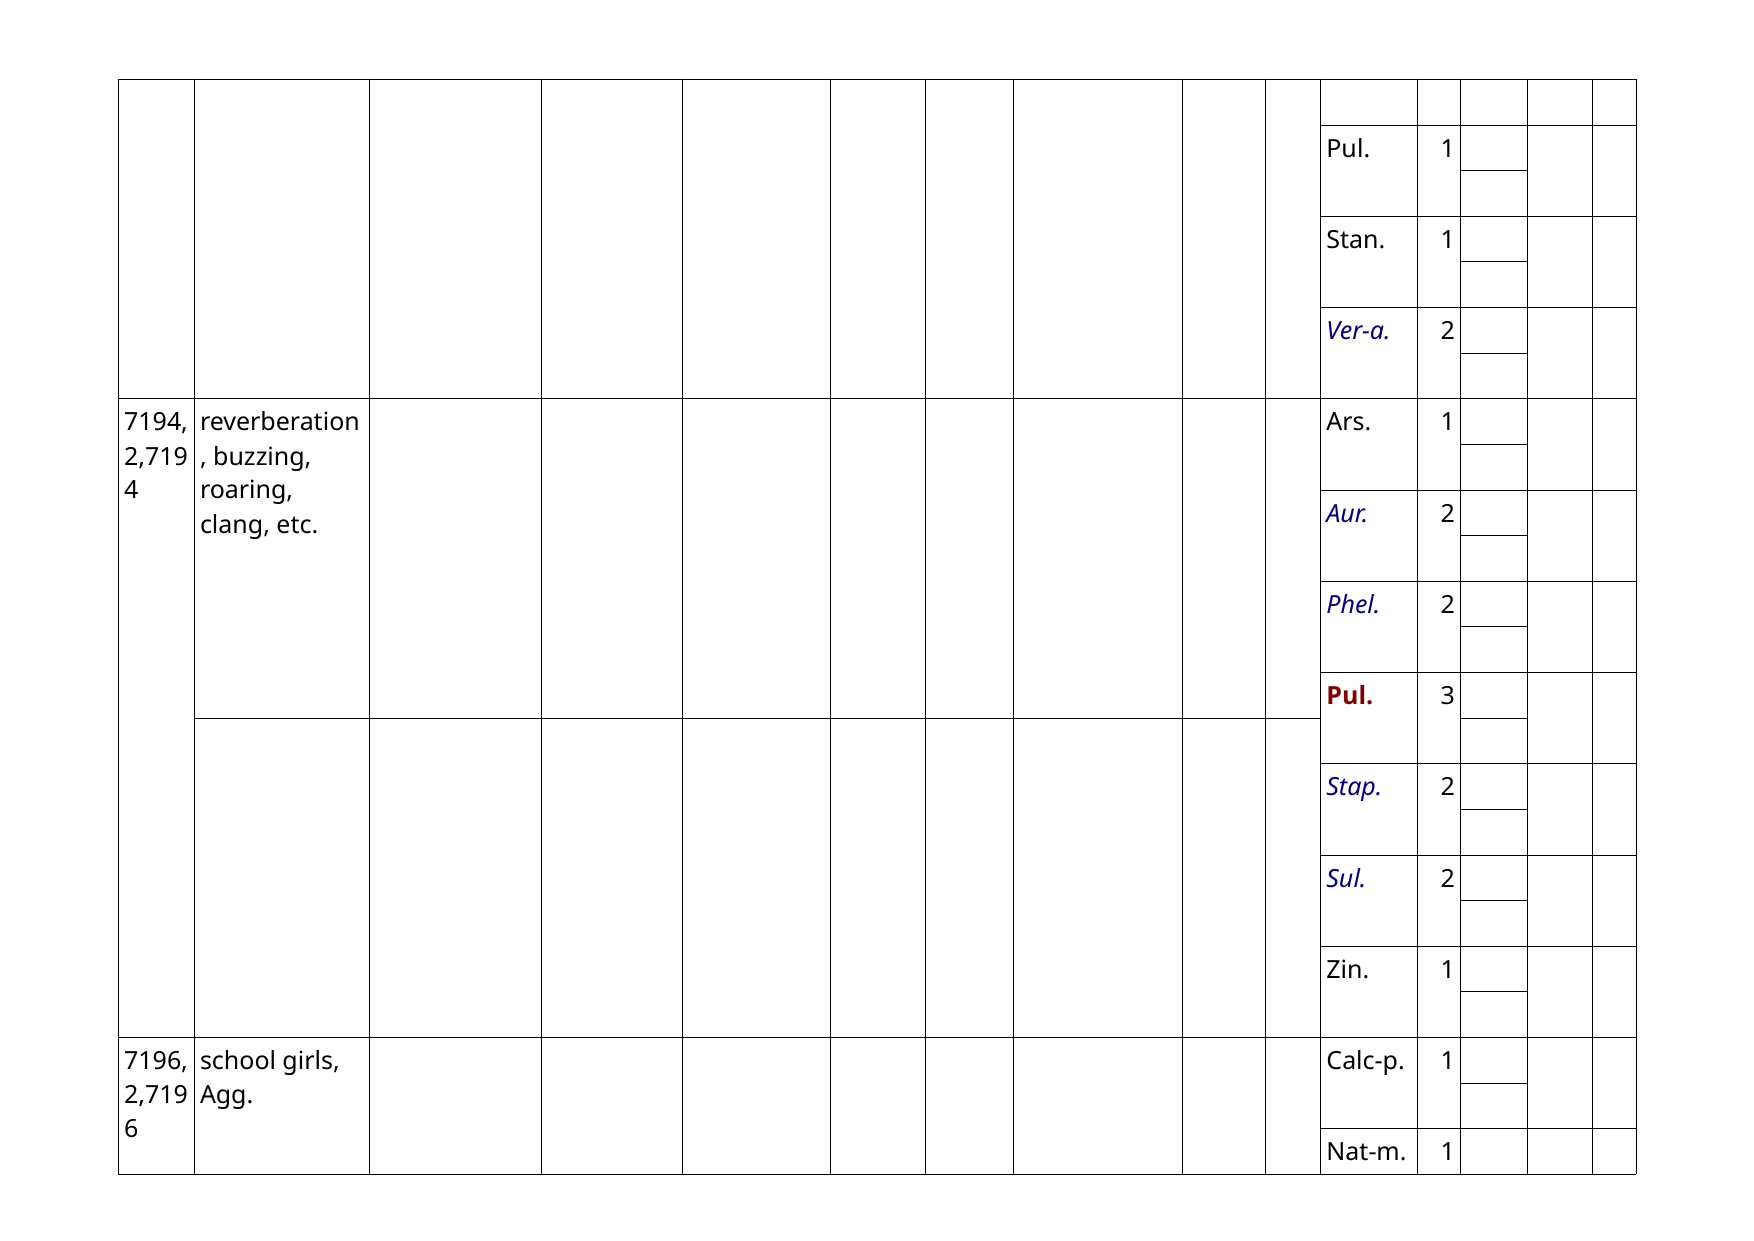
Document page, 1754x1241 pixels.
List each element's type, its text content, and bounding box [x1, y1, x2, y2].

table_cell Pul. [1321, 126, 1417, 216]
table_cell [683, 80, 830, 398]
table_cell Ars. [1321, 399, 1417, 489]
table_cell [1266, 399, 1320, 718]
table_cell [1266, 1038, 1320, 1174]
table_cell [1593, 491, 1636, 581]
table_cell [370, 719, 541, 1037]
table_cell [119, 80, 194, 398]
table_cell [370, 399, 541, 718]
table_cell [1461, 856, 1527, 900]
table_cell [1461, 673, 1527, 718]
table_cell [926, 719, 1013, 1037]
table_cell [1528, 126, 1592, 216]
table_cell Stan. [1321, 217, 1417, 307]
table_cell [683, 1038, 830, 1174]
table_cell 1 [1418, 1038, 1460, 1128]
table_cell [1461, 262, 1527, 307]
table_cell [1183, 719, 1265, 1037]
table_cell [1461, 536, 1527, 581]
table_cell [1528, 1038, 1592, 1128]
table_cell [1593, 856, 1636, 946]
table_cell [1461, 354, 1527, 398]
table_cell [1461, 947, 1527, 991]
table_cell [1461, 126, 1527, 170]
table_cell [1528, 491, 1592, 581]
table_cell [1461, 719, 1527, 763]
table_cell [926, 1038, 1013, 1174]
table_cell 1 [1418, 1129, 1460, 1174]
table_cell Nat-m. [1321, 1129, 1417, 1174]
table_cell [1593, 1129, 1636, 1174]
table_cell [195, 719, 369, 1037]
table_cell [1461, 80, 1527, 124]
table_cell 7194,2,7194 [119, 399, 194, 1037]
table_cell [1418, 80, 1460, 124]
table_cell 1 [1418, 399, 1460, 489]
table_cell [1321, 80, 1417, 124]
table_cell [1461, 1038, 1527, 1083]
table_cell Aur. [1321, 491, 1417, 581]
table_cell [1528, 1129, 1592, 1174]
table_cell [1014, 80, 1182, 398]
table_cell [1528, 764, 1592, 854]
table_cell [1461, 308, 1527, 353]
table_cell [542, 1038, 682, 1174]
table_cell [1461, 1084, 1527, 1128]
table_cell [1461, 171, 1527, 216]
table_cell 3 [1418, 673, 1460, 763]
table_cell [1528, 856, 1592, 946]
table_cell 7196,2,7196 [119, 1038, 194, 1174]
table_cell [1461, 1129, 1527, 1174]
table_cell [1593, 673, 1636, 763]
table_cell [1461, 627, 1527, 672]
table_cell [1593, 399, 1636, 489]
table_cell 2 [1418, 582, 1460, 672]
table_cell [1183, 1038, 1265, 1174]
table_cell [831, 719, 925, 1037]
table_cell [1528, 80, 1592, 124]
table_cell Calc-p. [1321, 1038, 1417, 1128]
table_cell [1461, 810, 1527, 854]
table_cell [1183, 399, 1265, 718]
table_cell [370, 80, 541, 398]
table_cell Stap. [1321, 764, 1417, 854]
table_cell Sul. [1321, 856, 1417, 946]
table_cell [542, 80, 682, 398]
table_cell [1461, 901, 1527, 946]
table_cell [370, 1038, 541, 1174]
table_cell Zin. [1321, 947, 1417, 1037]
table_cell [831, 1038, 925, 1174]
table_cell [1528, 399, 1592, 489]
table_cell [926, 399, 1013, 718]
table_cell Ver-a. [1321, 308, 1417, 398]
table_cell [1528, 673, 1592, 763]
table_cell [1593, 764, 1636, 854]
table_cell [1593, 582, 1636, 672]
table_cell [1528, 947, 1592, 1037]
table_cell [1461, 399, 1527, 444]
table_cell [1014, 1038, 1182, 1174]
table_cell [1593, 80, 1636, 124]
table_cell 2 [1418, 308, 1460, 398]
table_cell [1461, 217, 1527, 261]
table_cell [1528, 308, 1592, 398]
table_cell 1 [1418, 126, 1460, 216]
table_cell [195, 80, 369, 398]
table_cell [1593, 1038, 1636, 1128]
table_cell [831, 399, 925, 718]
table_cell [1014, 399, 1182, 718]
table_cell [1528, 217, 1592, 307]
table_cell [1461, 445, 1527, 489]
table_cell [1593, 947, 1636, 1037]
table_cell Phel. [1321, 582, 1417, 672]
table_cell [831, 80, 925, 398]
table_cell reverberation, buzzing, roaring, clang, etc. [195, 399, 369, 718]
table_cell [542, 719, 682, 1037]
table_cell [1266, 80, 1320, 398]
table_cell 2 [1418, 491, 1460, 581]
table_cell [683, 399, 830, 718]
table_cell [1593, 217, 1636, 307]
table_cell [542, 399, 682, 718]
table_cell 1 [1418, 217, 1460, 307]
table_cell [1593, 308, 1636, 398]
table_cell [1014, 719, 1182, 1037]
table_cell [683, 719, 830, 1037]
table_cell [1461, 491, 1527, 535]
table_cell [1183, 80, 1265, 398]
table_cell [1461, 764, 1527, 809]
table_cell [1266, 719, 1320, 1037]
table_cell 2 [1418, 856, 1460, 946]
table_cell 1 [1418, 947, 1460, 1037]
table_cell [1593, 126, 1636, 216]
table_cell school girls, Agg. [195, 1038, 369, 1174]
table_cell [1528, 582, 1592, 672]
table_cell [1461, 992, 1527, 1037]
table_cell [926, 80, 1013, 398]
table_cell 2 [1418, 764, 1460, 854]
table_cell Pul. [1321, 673, 1417, 763]
table_cell [1461, 582, 1527, 626]
